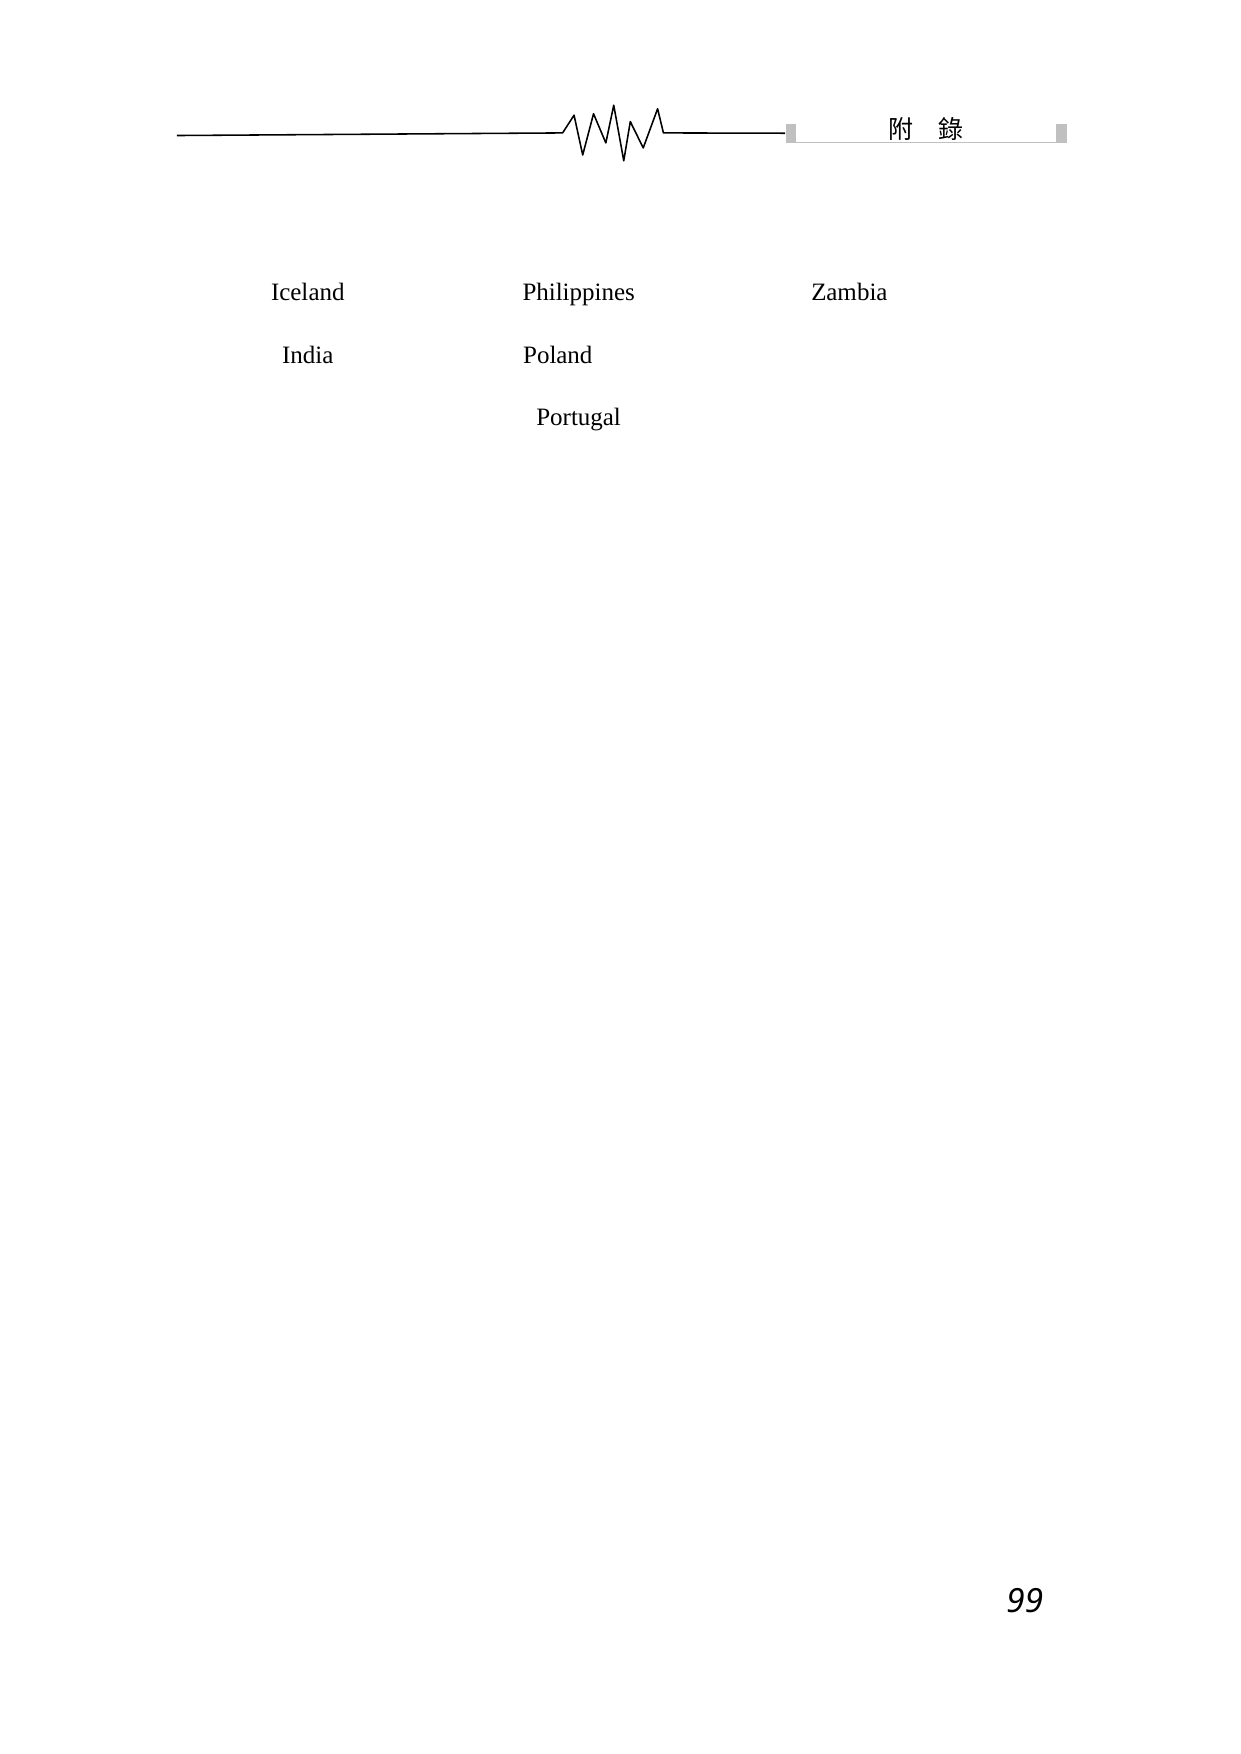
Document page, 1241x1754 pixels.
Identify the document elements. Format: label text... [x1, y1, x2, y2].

table_cell [242, 375, 492, 438]
table_cell Portugal [492, 375, 792, 438]
table_cell Poland [492, 313, 792, 375]
table_cell Iceland [242, 250, 492, 313]
table_cell Philippines [492, 250, 792, 313]
table_cell [792, 313, 1091, 375]
table_cell [792, 375, 1091, 438]
table_cell Zambia [792, 250, 1091, 313]
table_cell India [242, 313, 492, 375]
